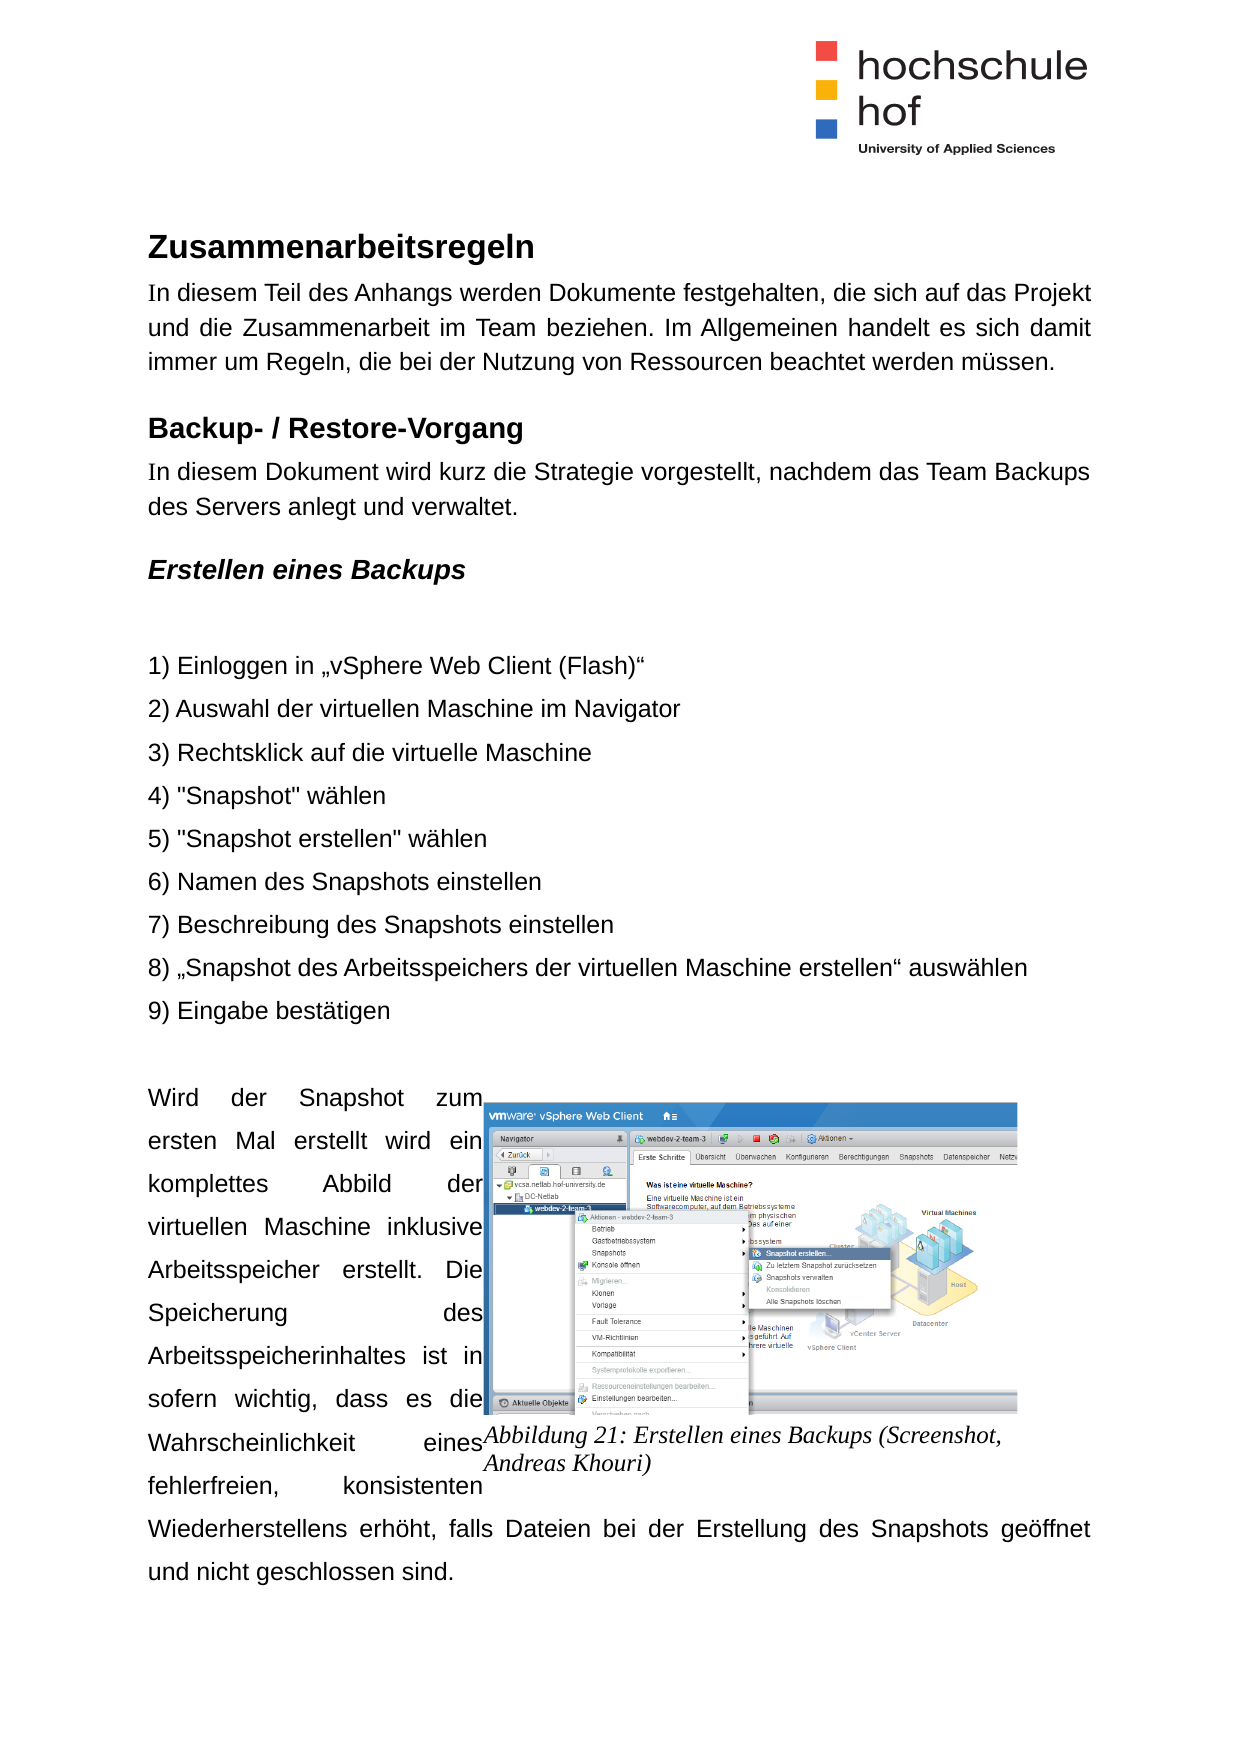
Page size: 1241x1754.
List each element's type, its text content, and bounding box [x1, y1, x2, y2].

text 4) "Snapshot" wählen [148, 781, 1092, 809]
text 7) Beschreibung des Snapshots einstellen [148, 910, 1092, 939]
text 2) Auswahl der virtuellen Maschine im Navigator [148, 694, 1092, 723]
text 9) Eingabe bestätigen [148, 996, 1092, 1025]
text 5) "Snapshot erstellen" wählen [148, 824, 1092, 852]
subtitle Zusammenarbeitsregeln [148, 227, 1092, 265]
subtitle Erstellen eines Backups [148, 553, 1092, 585]
text 1) Einloggen in „vSphere Web Client (Flash)“ [148, 651, 1092, 680]
text 8) „Snapshot des Arbeitsspeichers der virtuellen Maschine erstellen“ auswählen [148, 953, 1092, 982]
subtitle Backup- / Restore-Vorgang [148, 411, 1092, 444]
text In diesem Dokument wird kurz die Strategie vorgestellt, nachdem das Team Backups des Servers anlegt und verwaltet. [148, 457, 1092, 520]
text Wird der Snapshot zum ersten Mal erstellt wird ein komplettes Abbild der virtuellen Maschine inklusive Arbeitsspeicher erstellt. Die Speicherung des Arbeitsspeicherinhaltes ist in sofern wichtig, dass es die Wahrscheinlichkeit eines fehlerfreien, konsistenten Wiederherstellens erhöht, falls Dateien bei der Erstellung des Snapshots geöffnet und nicht geschlossen sind. [148, 1082, 1092, 1586]
text Abbildung 21: Erstellen eines Backups (Screenshot, Andreas Khouri) [483, 1415, 1017, 1477]
text In diesem Teil des Anhangs werden Dokumente festgehalten, die sich auf das Projekt und die Zusammenarbeit im Team beziehen. Im Allgemeinen handelt es sich damit immer um Regeln, die bei der Nutzung von Ressourcen beachtet werden müssen. [148, 278, 1092, 376]
picture [815, 41, 1087, 155]
picture [483, 1102, 1018, 1415]
text 3) Rechtsklick auf die virtuelle Maschine [148, 737, 1092, 766]
text 6) Namen des Snapshots einstellen [148, 867, 1092, 896]
